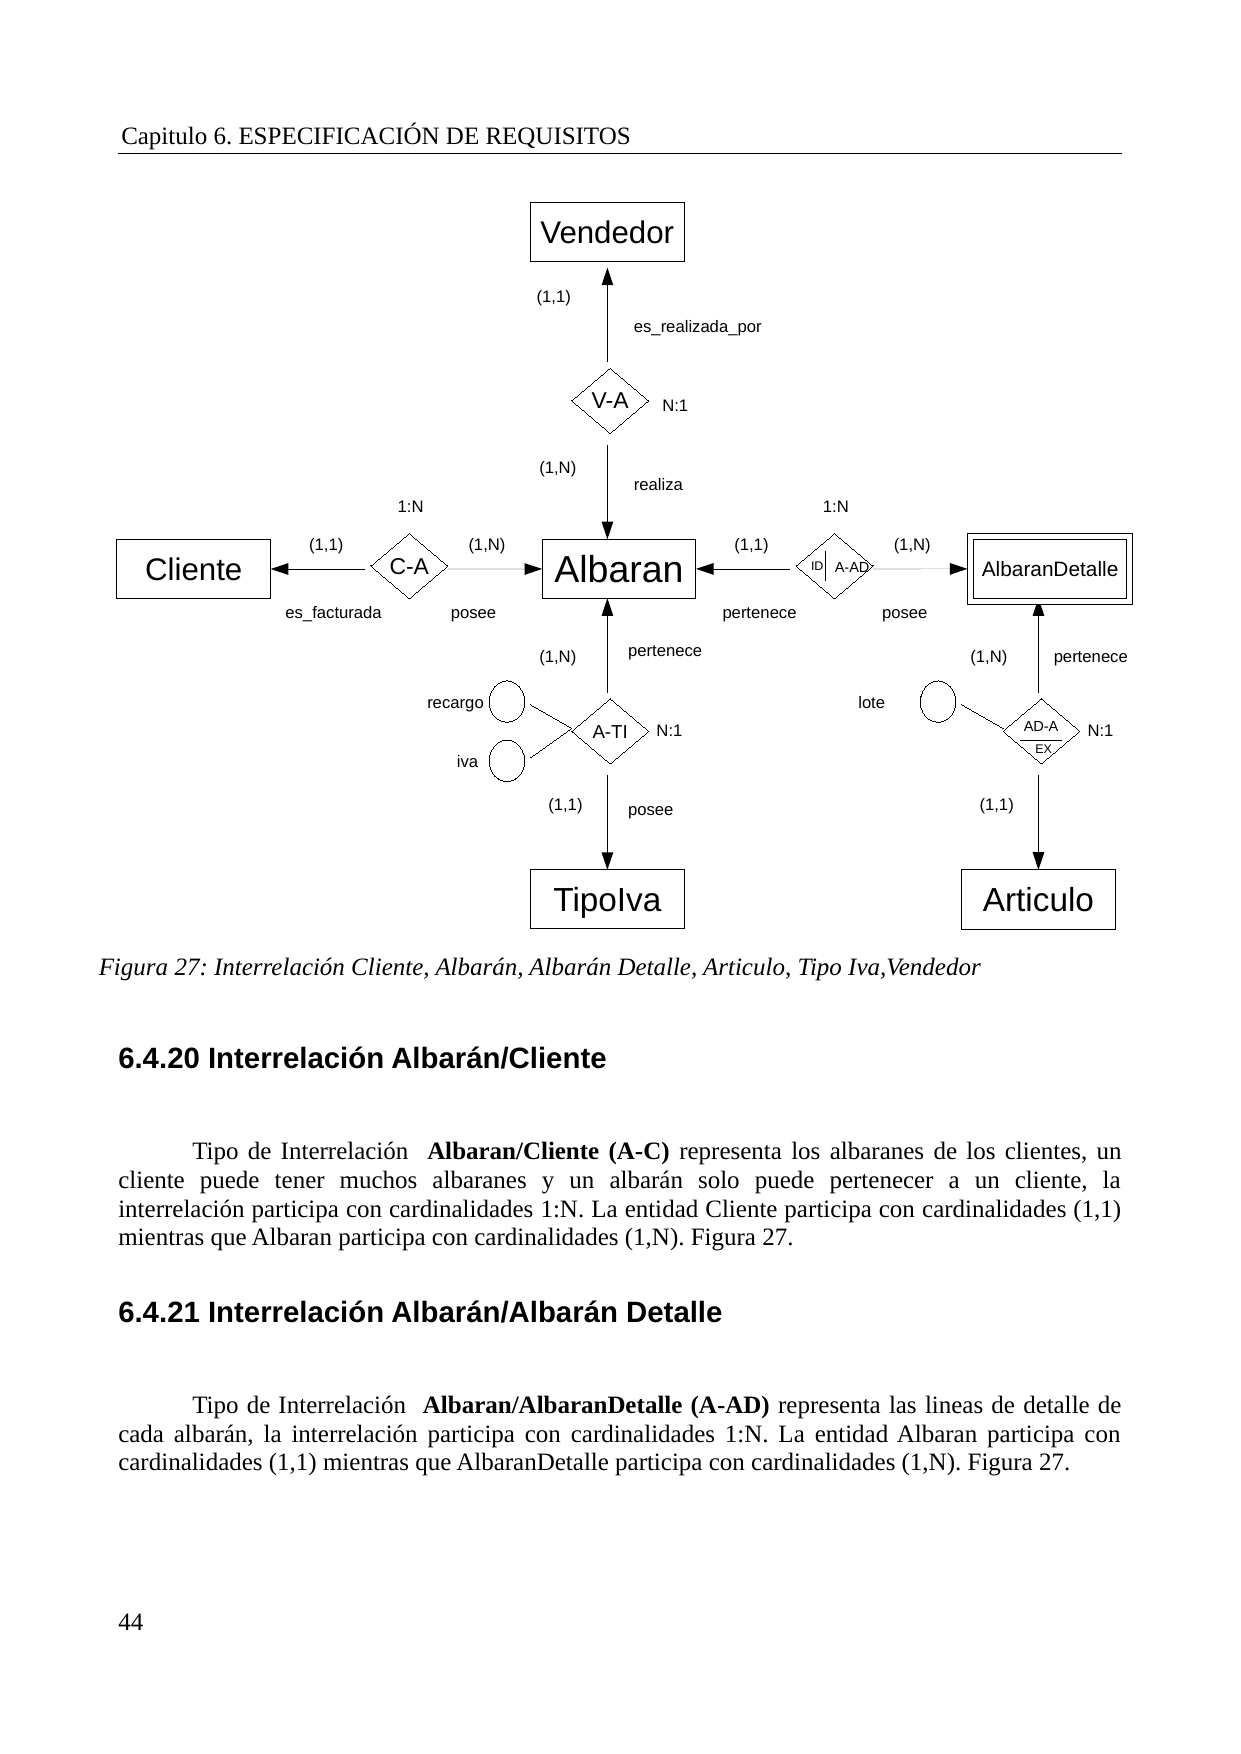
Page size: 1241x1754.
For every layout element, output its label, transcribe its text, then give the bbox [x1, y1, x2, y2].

subtitle 6.4.20 Interrelación Albarán/Cliente [118, 1041, 1122, 1075]
text Figura 27: Interrelación Cliente, Albarán, Albarán Detalle, Articulo, Tipo Iva,Vendedor [98, 952, 1045, 981]
subtitle 6.4.21 Interrelación Albarán/Albarán Detalle [118, 1294, 1122, 1328]
text Tipo de Interrelación Albaran/AlbaranDetalle (A-AD) representa las lineas de detalle de cada albarán, la interrelación participa con cardinalidades 1:N. La entidad Albaran participa con cardinalidades (1,1) mientras que AlbaranDetalle participa con cardinalidades (1,N). Figura 27. [118, 1390, 1122, 1476]
text Tipo de Interrelación Albaran/Cliente (A-C) representa los albaranes de los clientes, un cliente puede tener muchos albaranes y un albarán solo puede pertenecer a un cliente, la interrelación participa con cardinalidades 1:N. La entidad Cliente participa con cardinalidades (1,1) mientras que Albaran participa con cardinalidades (1,N). Figura 27. [118, 1136, 1122, 1251]
